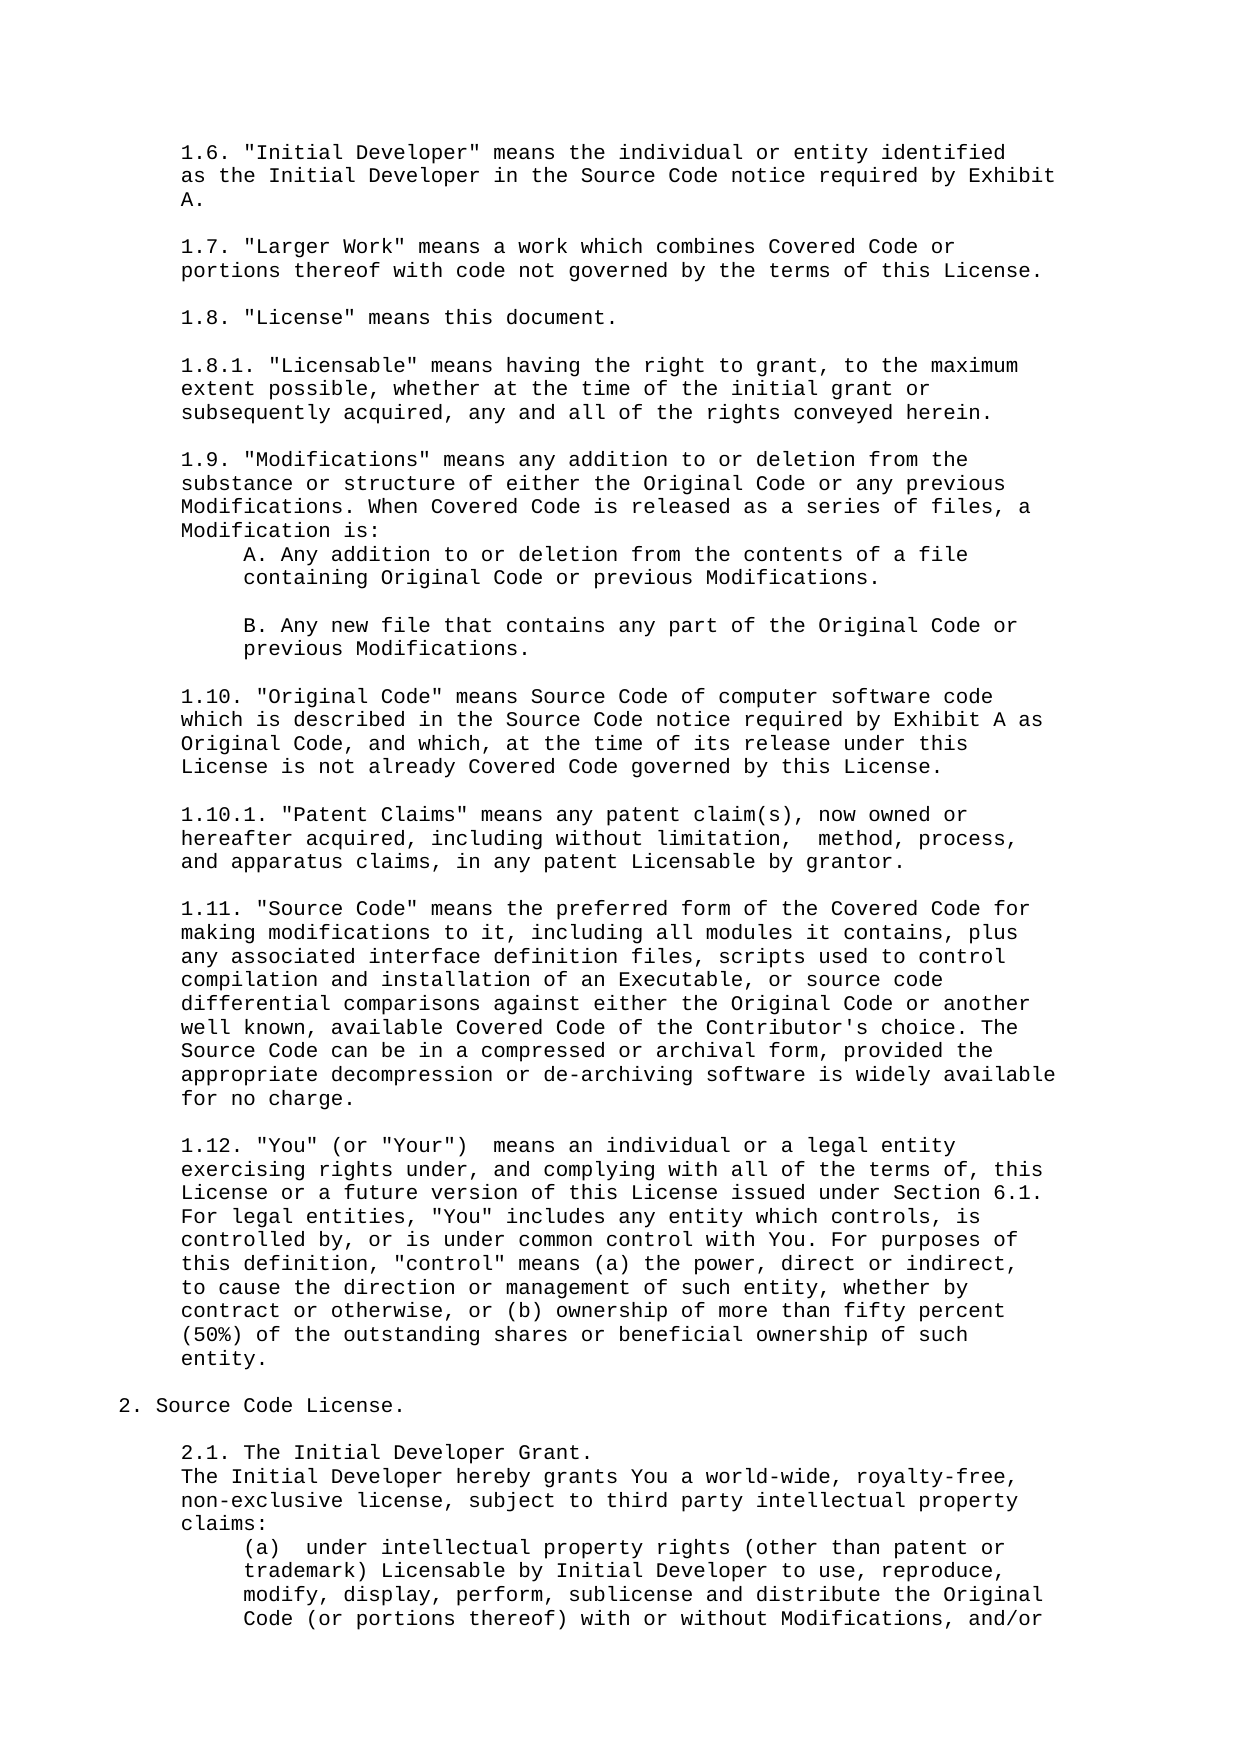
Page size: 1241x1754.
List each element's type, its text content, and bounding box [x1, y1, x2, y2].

text differential comparisons against either the Original Code or another [118, 993, 1122, 1017]
text extent possible, whether at the time of the initial grant or [118, 378, 1122, 402]
text substance or structure of either the Original Code or any previous [118, 473, 1122, 496]
text Original Code, and which, at the time of its release under this [118, 733, 1122, 757]
text 2. Source Code License. [118, 1395, 1122, 1419]
text A. Any addition to or deletion from the contents of a file [118, 544, 1122, 567]
text subsequently acquired, any and all of the rights conveyed herein. [118, 402, 1122, 426]
text Code (or portions thereof) with or without Modifications, and/or [118, 1608, 1122, 1631]
text compilation and installation of an Executable, or source code [118, 969, 1122, 993]
text appropriate decompression or de-archiving software is widely available [118, 1064, 1122, 1088]
text contract or otherwise, or (b) ownership of more than fifty percent [118, 1300, 1122, 1324]
text A. [118, 189, 1122, 213]
text 1.10. "Original Code" means Source Code of computer software code [118, 686, 1122, 709]
text to cause the direction or management of such entity, whether by [118, 1277, 1122, 1300]
text which is described in the Source Code notice required by Exhibit A as [118, 709, 1122, 733]
text (a) under intellectual property rights (other than patent or [118, 1537, 1122, 1561]
text trademark) Licensable by Initial Developer to use, reproduce, [118, 1561, 1122, 1584]
text and apparatus claims, in any patent Licensable by grantor. [118, 851, 1122, 875]
text 1.8. "License" means this document. [118, 307, 1122, 331]
text modify, display, perform, sublicense and distribute the Original [118, 1584, 1122, 1608]
text 1.12. "You" (or "Your") means an individual or a legal entity [118, 1135, 1122, 1158]
text for no charge. [118, 1088, 1122, 1111]
text 1.6. "Initial Developer" means the individual or entity identified [118, 142, 1122, 165]
text 2.1. The Initial Developer Grant. [118, 1442, 1122, 1466]
text 1.8.1. "Licensable" means having the right to grant, to the maximum [118, 354, 1122, 378]
text License is not already Covered Code governed by this License. [118, 757, 1122, 780]
text Modification is: [118, 520, 1122, 544]
text 1.10.1. "Patent Claims" means any patent claim(s), now owned or [118, 804, 1122, 827]
text 1.9. "Modifications" means any addition to or deletion from the [118, 449, 1122, 473]
text making modifications to it, including all modules it contains, plus [118, 922, 1122, 946]
text Modifications. When Covered Code is released as a series of files, a [118, 496, 1122, 520]
text 1.11. "Source Code" means the preferred form of the Covered Code for [118, 898, 1122, 922]
text this definition, "control" means (a) the power, direct or indirect, [118, 1253, 1122, 1277]
text exercising rights under, and complying with all of the terms of, this [118, 1158, 1122, 1182]
text claims: [118, 1513, 1122, 1537]
text 1.7. "Larger Work" means a work which combines Covered Code or [118, 236, 1122, 260]
text non-exclusive license, subject to third party intellectual property [118, 1489, 1122, 1513]
text containing Original Code or previous Modifications. [118, 567, 1122, 591]
text portions thereof with code not governed by the terms of this License. [118, 260, 1122, 284]
text controlled by, or is under common control with You. For purposes of [118, 1229, 1122, 1253]
text For legal entities, "You" includes any entity which controls, is [118, 1206, 1122, 1229]
text any associated interface definition files, scripts used to control [118, 946, 1122, 969]
text License or a future version of this License issued under Section 6.1. [118, 1182, 1122, 1206]
text The Initial Developer hereby grants You a world-wide, royalty-free, [118, 1466, 1122, 1489]
text hereafter acquired, including without limitation, method, process, [118, 827, 1122, 851]
text B. Any new file that contains any part of the Original Code or [118, 615, 1122, 638]
text well known, available Covered Code of the Contributor's choice. The [118, 1017, 1122, 1040]
text as the Initial Developer in the Source Code notice required by Exhibit [118, 165, 1122, 189]
text (50%) of the outstanding shares or beneficial ownership of such [118, 1324, 1122, 1348]
text previous Modifications. [118, 638, 1122, 662]
text entity. [118, 1348, 1122, 1371]
text Source Code can be in a compressed or archival form, provided the [118, 1040, 1122, 1064]
